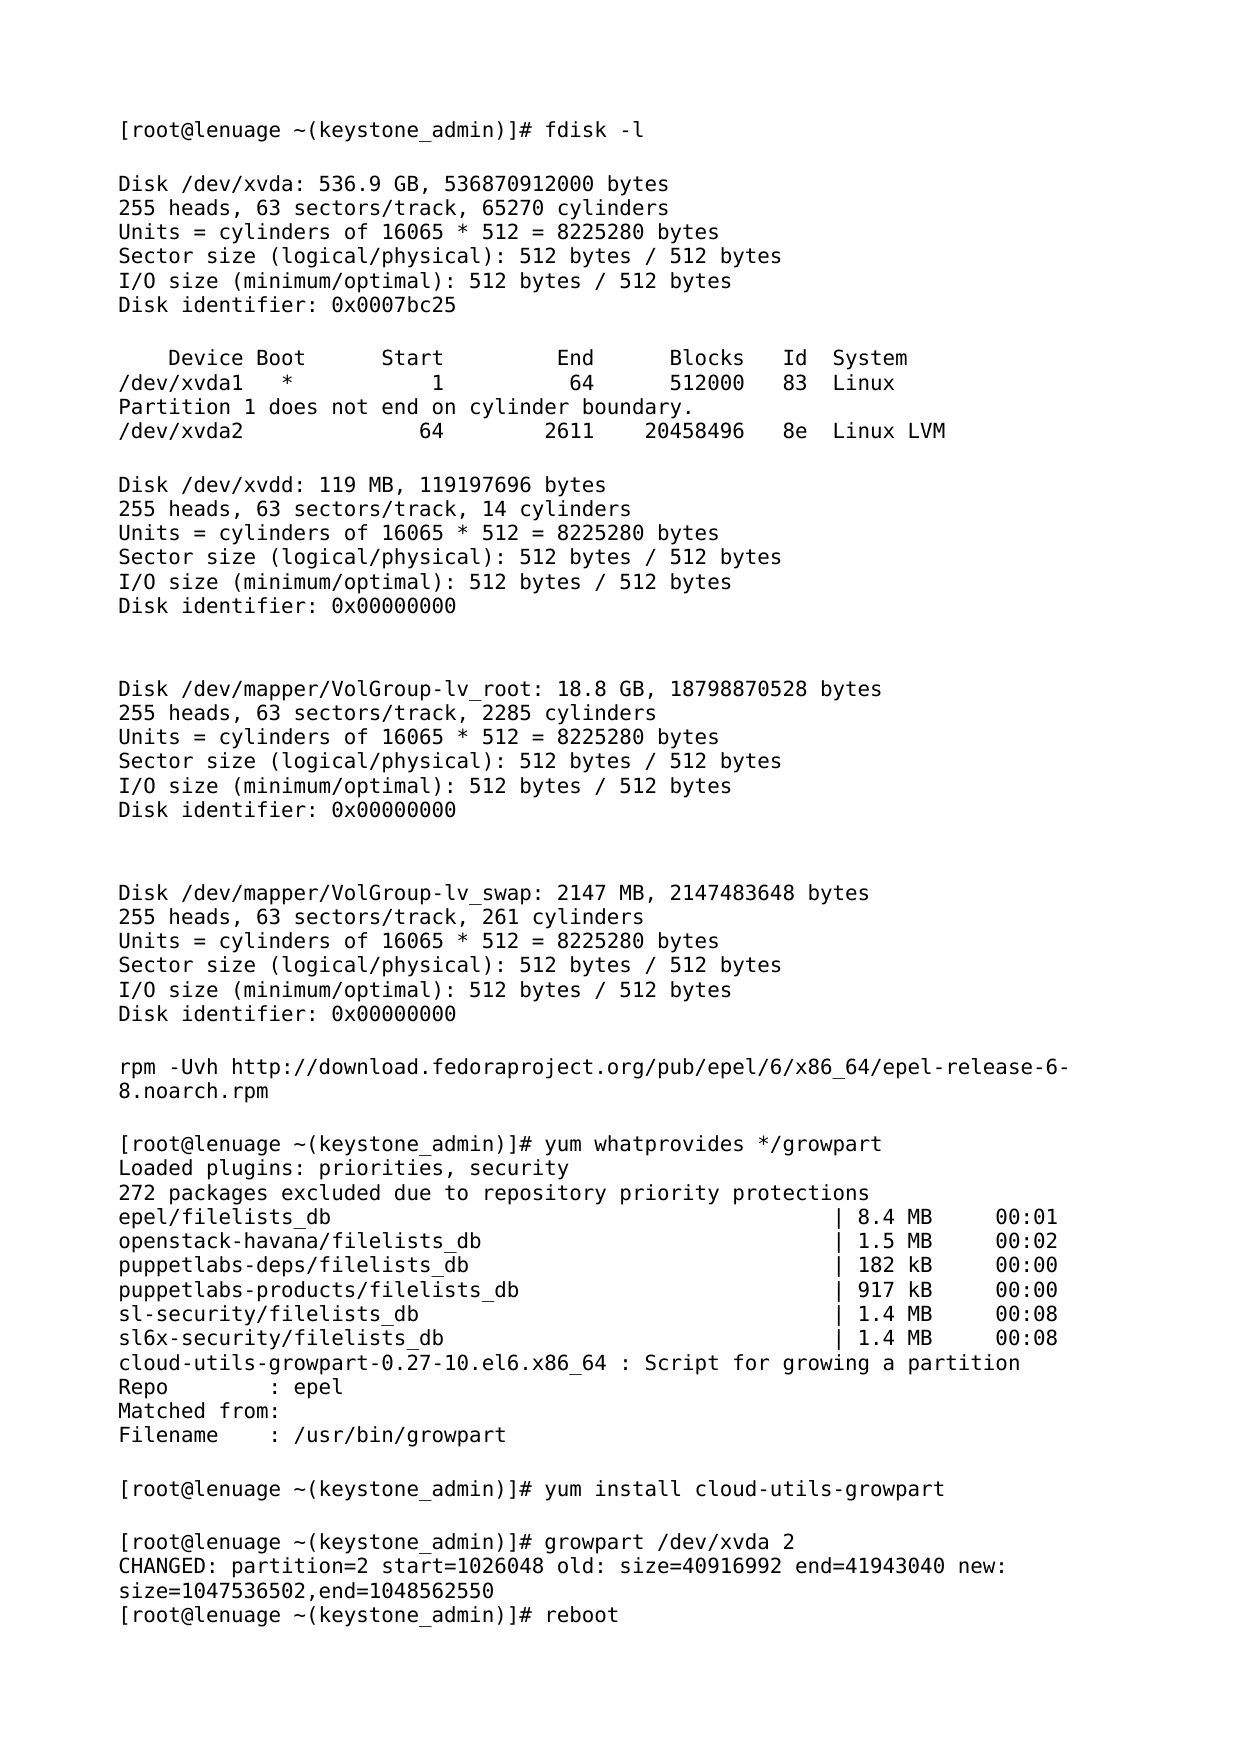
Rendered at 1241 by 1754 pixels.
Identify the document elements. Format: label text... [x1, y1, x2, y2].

text I/O size (minimum/optimal): 512 bytes / 512 bytes [118, 978, 1122, 1002]
text Device Boot Start End Blocks Id System [118, 346, 1122, 371]
text Sector size (logical/physical): 512 bytes / 512 bytes [118, 749, 1122, 774]
text Units = cylinders of 16065 * 512 = 8225280 bytes [118, 725, 1122, 749]
text /dev/xvda2 64 2611 20458496 8e Linux LVM [118, 419, 1122, 443]
text Disk identifier: 0x0007bc25 [118, 293, 1122, 317]
text epel/filelists_db | 8.4 MB 00:01 [118, 1205, 1122, 1229]
text Units = cylinders of 16065 * 512 = 8225280 bytes [118, 521, 1122, 545]
text [root@lenuage ~(keystone_admin)]# yum install cloud-utils-growpart [118, 1477, 1122, 1501]
text Repo : epel [118, 1375, 1122, 1399]
text [root@lenuage ~(keystone_admin)]# fdisk -l [118, 118, 1122, 142]
text Partition 1 does not end on cylinder boundary. [118, 395, 1122, 419]
text [root@lenuage ~(keystone_admin)]# yum whatprovides */growpart [118, 1132, 1122, 1156]
text puppetlabs-products/filelists_db | 917 kB 00:00 [118, 1278, 1122, 1302]
text sl-security/filelists_db | 1.4 MB 00:08 [118, 1302, 1122, 1326]
text Disk /dev/xvdd: 119 MB, 119197696 bytes [118, 473, 1122, 497]
text openstack-havana/filelists_db | 1.5 MB 00:02 [118, 1229, 1122, 1253]
text cloud-utils-growpart-0.27-10.el6.x86_64 : Script for growing a partition [118, 1351, 1122, 1375]
text /dev/xvda1 * 1 64 512000 83 Linux [118, 371, 1122, 395]
text [root@lenuage ~(keystone_admin)]# reboot [118, 1603, 1122, 1627]
text Matched from: [118, 1399, 1122, 1423]
text I/O size (minimum/optimal): 512 bytes / 512 bytes [118, 570, 1122, 594]
text 255 heads, 63 sectors/track, 2285 cylinders [118, 701, 1122, 725]
text I/O size (minimum/optimal): 512 bytes / 512 bytes [118, 269, 1122, 293]
text Disk /dev/mapper/VolGroup-lv_root: 18.8 GB, 18798870528 bytes [118, 677, 1122, 701]
text CHANGED: partition=2 start=1026048 old: size=40916992 end=41943040 new: size=1047536502,end=1048562550 [118, 1554, 1122, 1603]
text Disk identifier: 0x00000000 [118, 594, 1122, 618]
text rpm -Uvh http://download.fedoraproject.org/pub/epel/6/x86_64/epel-release-6-8.noarch.rpm [118, 1055, 1122, 1103]
text Units = cylinders of 16065 * 512 = 8225280 bytes [118, 929, 1122, 953]
text Filename : /usr/bin/growpart [118, 1423, 1122, 1448]
text Units = cylinders of 16065 * 512 = 8225280 bytes [118, 220, 1122, 244]
text I/O size (minimum/optimal): 512 bytes / 512 bytes [118, 774, 1122, 798]
text Sector size (logical/physical): 512 bytes / 512 bytes [118, 953, 1122, 978]
text puppetlabs-deps/filelists_db | 182 kB 00:00 [118, 1253, 1122, 1278]
text 255 heads, 63 sectors/track, 65270 cylinders [118, 196, 1122, 220]
text Disk /dev/mapper/VolGroup-lv_swap: 2147 MB, 2147483648 bytes [118, 881, 1122, 905]
text Loaded plugins: priorities, security [118, 1156, 1122, 1181]
text Sector size (logical/physical): 512 bytes / 512 bytes [118, 545, 1122, 570]
text Disk identifier: 0x00000000 [118, 1002, 1122, 1026]
text 272 packages excluded due to repository priority protections [118, 1181, 1122, 1205]
text Disk /dev/xvda: 536.9 GB, 536870912000 bytes [118, 172, 1122, 196]
text Disk identifier: 0x00000000 [118, 798, 1122, 822]
text 255 heads, 63 sectors/track, 14 cylinders [118, 497, 1122, 521]
text Sector size (logical/physical): 512 bytes / 512 bytes [118, 244, 1122, 269]
text 255 heads, 63 sectors/track, 261 cylinders [118, 905, 1122, 929]
text sl6x-security/filelists_db | 1.4 MB 00:08 [118, 1326, 1122, 1351]
text [root@lenuage ~(keystone_admin)]# growpart /dev/xvda 2 [118, 1530, 1122, 1554]
